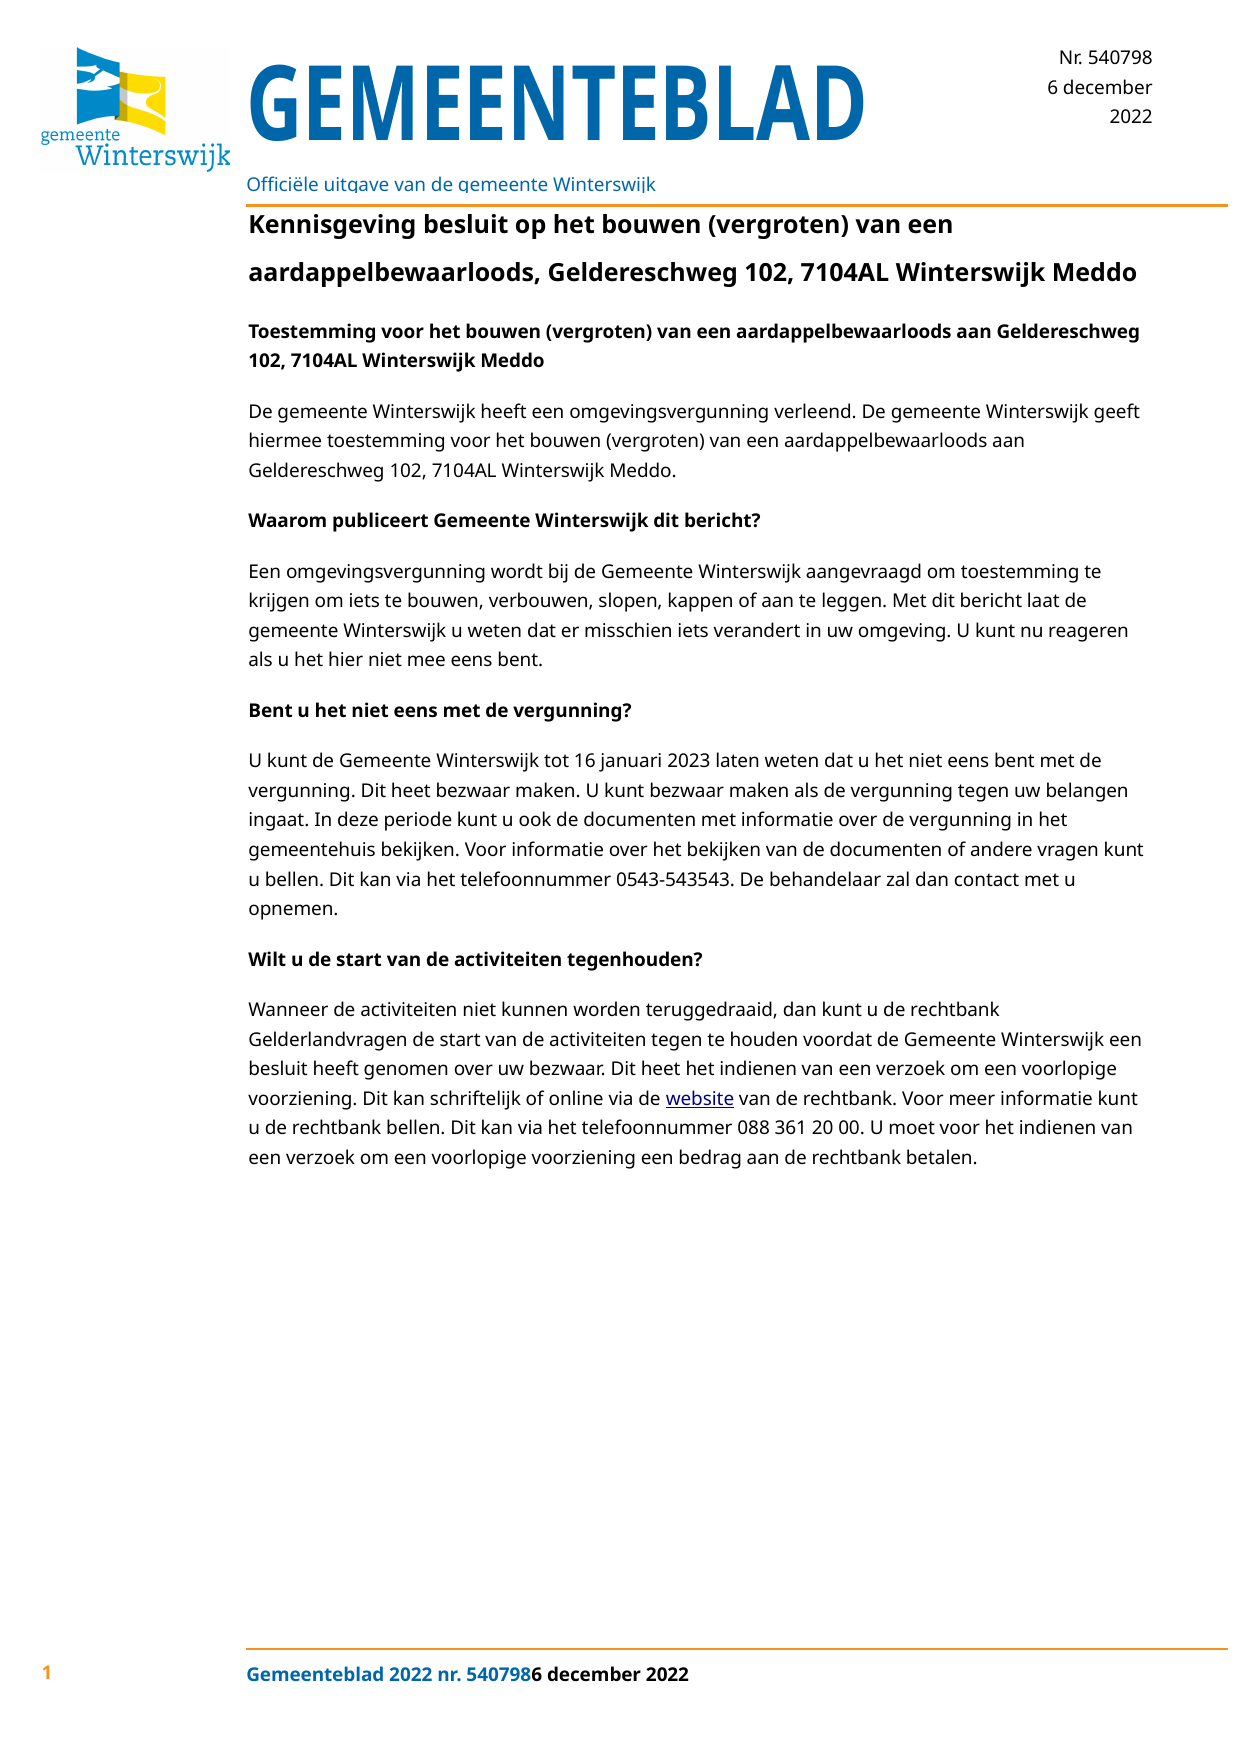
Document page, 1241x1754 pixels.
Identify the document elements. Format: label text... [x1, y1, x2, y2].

text Kennisgeving besluit op het bouwen (vergroten) van een aardappelbewaarloods, Geldereschweg 102, 7104AL Winterswijk Meddo [248, 207, 1152, 288]
text Wilt u de start van de activiteiten tegenhouden? [248, 946, 1152, 972]
text Bent u het niet eens met de vergunning? [248, 697, 1152, 723]
text Toestemming voor het bouwen (vergroten) van een aardappelbewaarloods aan Geldereschweg 102, 7104AL Winterswijk Meddo [248, 318, 1152, 373]
text Een omgevingsvergunning wordt bij de Gemeente Winterswijk aangevraagd om toestemming te krijgen om iets te bouwen, verbouwen, slopen, kappen of aan te leggen. Met dit bericht laat de gemeente Winterswijk u weten dat er misschien iets verandert in uw omgeving. U kunt nu reageren als u het hier niet mee eens bent. [248, 558, 1152, 672]
text De gemeente Winterswijk heeft een omgevingsvergunning verleend. De gemeente Winterswijk geeft hiermee toestemming voor het bouwen (vergroten) van een aardappelbewaarloods aan Geldereschweg 102, 7104AL Winterswijk Meddo. [248, 398, 1152, 483]
text U kunt de Gemeente Winterswijk tot 16 januari 2023 laten weten dat u het niet eens bent met de vergunning. Dit heet bezwaar maken. U kunt bezwaar maken als de vergunning tegen uw belangen ingaat. In deze periode kunt u ook de documenten met informatie over de vergunning in het gemeentehuis bekijken. Voor informatie over het bekijken van de documenten of andere vragen kunt u bellen. Dit kan via het telefoonnummer 0543-543543. De behandelaar zal dan contact met u opnemen. [248, 747, 1152, 921]
picture [225, 153, 231, 162]
picture [41, 47, 231, 172]
text Waarom publiceert Gemeente Winterswijk dit bericht? [248, 507, 1152, 533]
text Wanneer de activiteiten niet kunnen worden teruggedraaid, dan kunt u de rechtbank Gelderlandvragen de start van de activiteiten tegen te houden voordat de Gemeente Winterswijk een besluit heeft genomen over uw bezwaar. Dit heet het indienen van een verzoek om een voorlopige voorziening. Dit kan schriftelijk of online via de website van de rechtbank. Voor meer informatie kunt u de rechtbank bellen. Dit kan via het telefoonnummer 088 361 20 00. U moet voor het indienen van een verzoek om een voorlopige voorziening een bedrag aan de rechtbank betalen. [248, 996, 1152, 1170]
